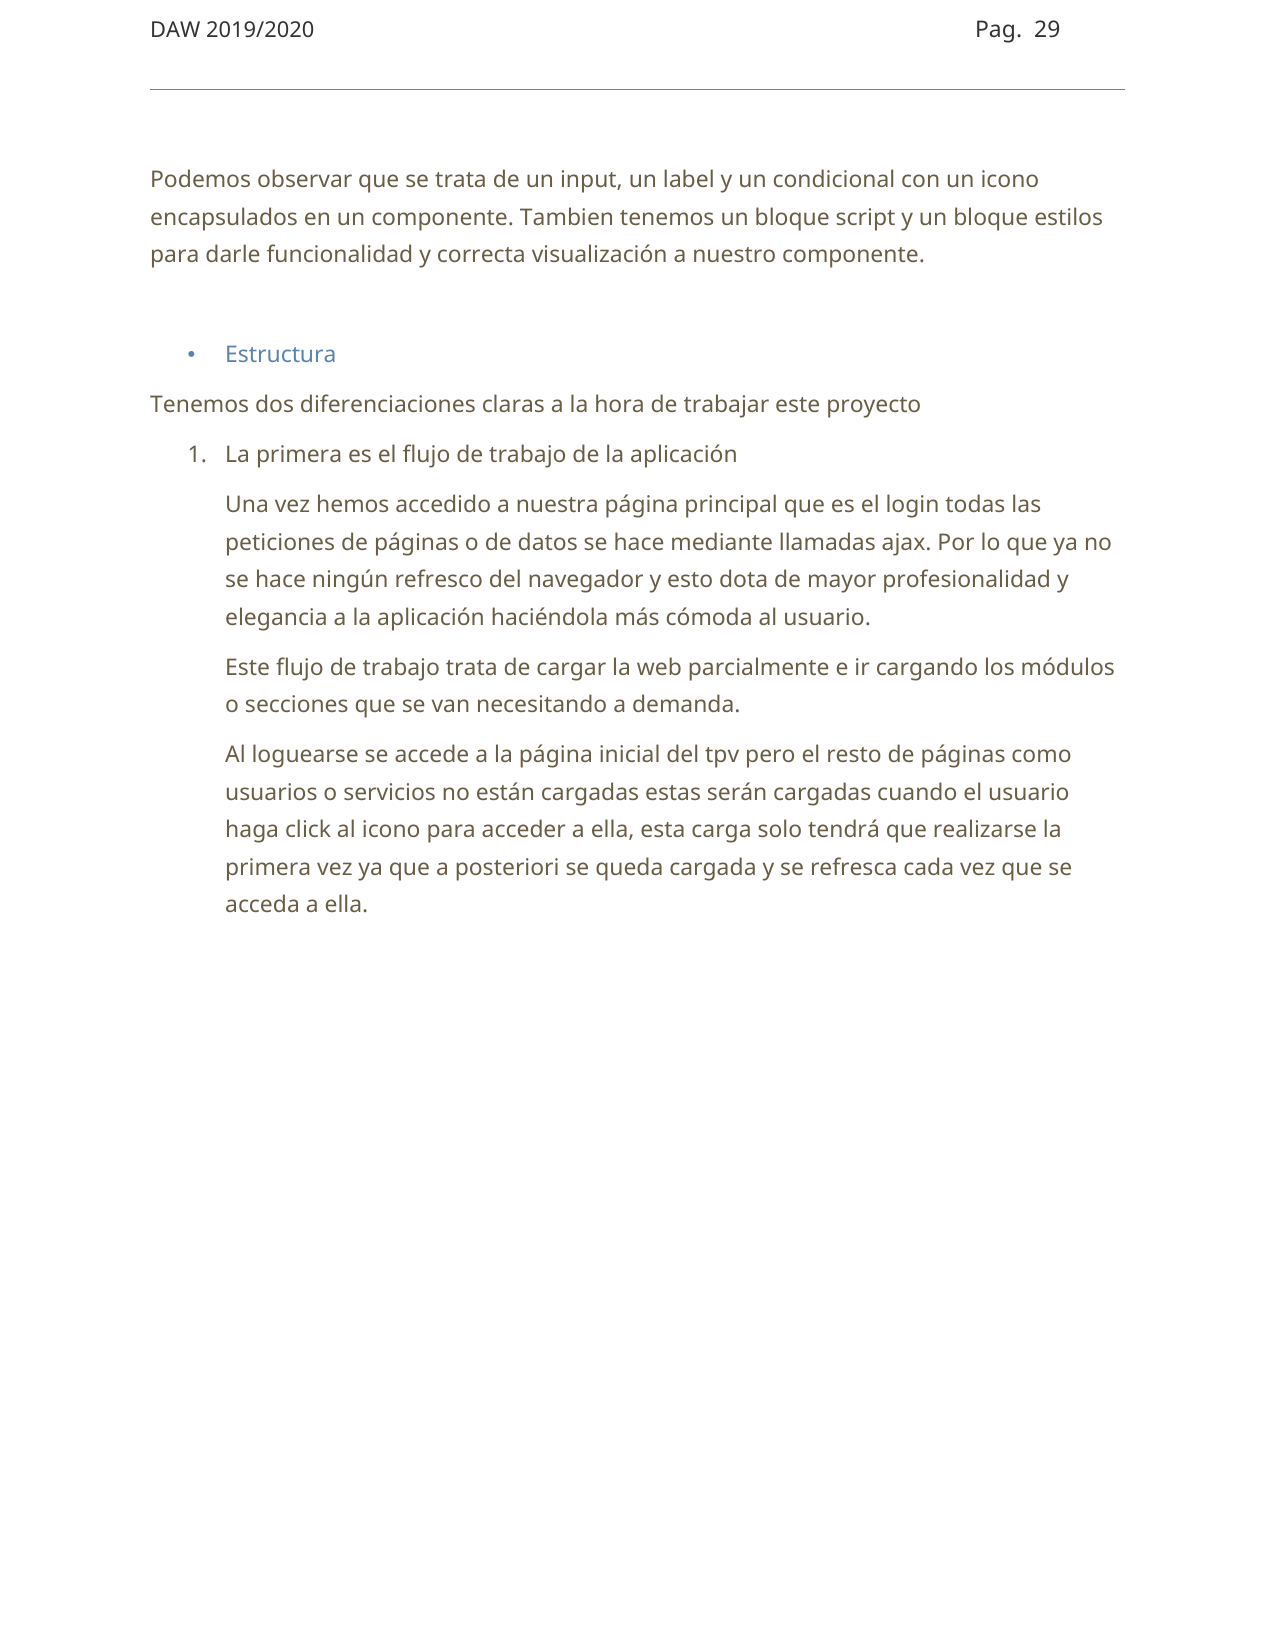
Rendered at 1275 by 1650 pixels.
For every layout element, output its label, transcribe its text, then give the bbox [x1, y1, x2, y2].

text Podemos observar que se trata de un input, un label y un condicional con un icono encapsulados en un componente. Tambien tenemos un bloque script y un bloque estilos para darle funcionalidad y correcta visualización a nuestro componente. [150, 163, 1125, 269]
list La primera es el flujo de trabajo de la aplicación [187, 438, 1125, 469]
list Al loguearse se accede a la página inicial del tpv pero el resto de páginas como usuarios o servicios no están cargadas estas serán cargadas cuando el usuario haga click al icono para acceder a ella, esta carga solo tendrá que realizarse la primera vez ya que a posteriori se queda cargada y se refresca cada vez que se acceda a ella. [187, 738, 1125, 919]
list Este flujo de trabajo trata de cargar la web parcialmente e ir cargando los módulos o secciones que se van necesitando a demanda. [187, 651, 1125, 719]
list Estructura [187, 338, 1125, 369]
text Tenemos dos diferenciaciones claras a la hora de trabajar este proyecto [150, 388, 1125, 419]
list Una vez hemos accedido a nuestra página principal que es el login todas las peticiones de páginas o de datos se hace mediante llamadas ajax. Por lo que ya no se hace ningún refresco del navegador y esto dota de mayor profesionalidad y elegancia a la aplicación haciéndola más cómoda al usuario. [187, 488, 1125, 632]
